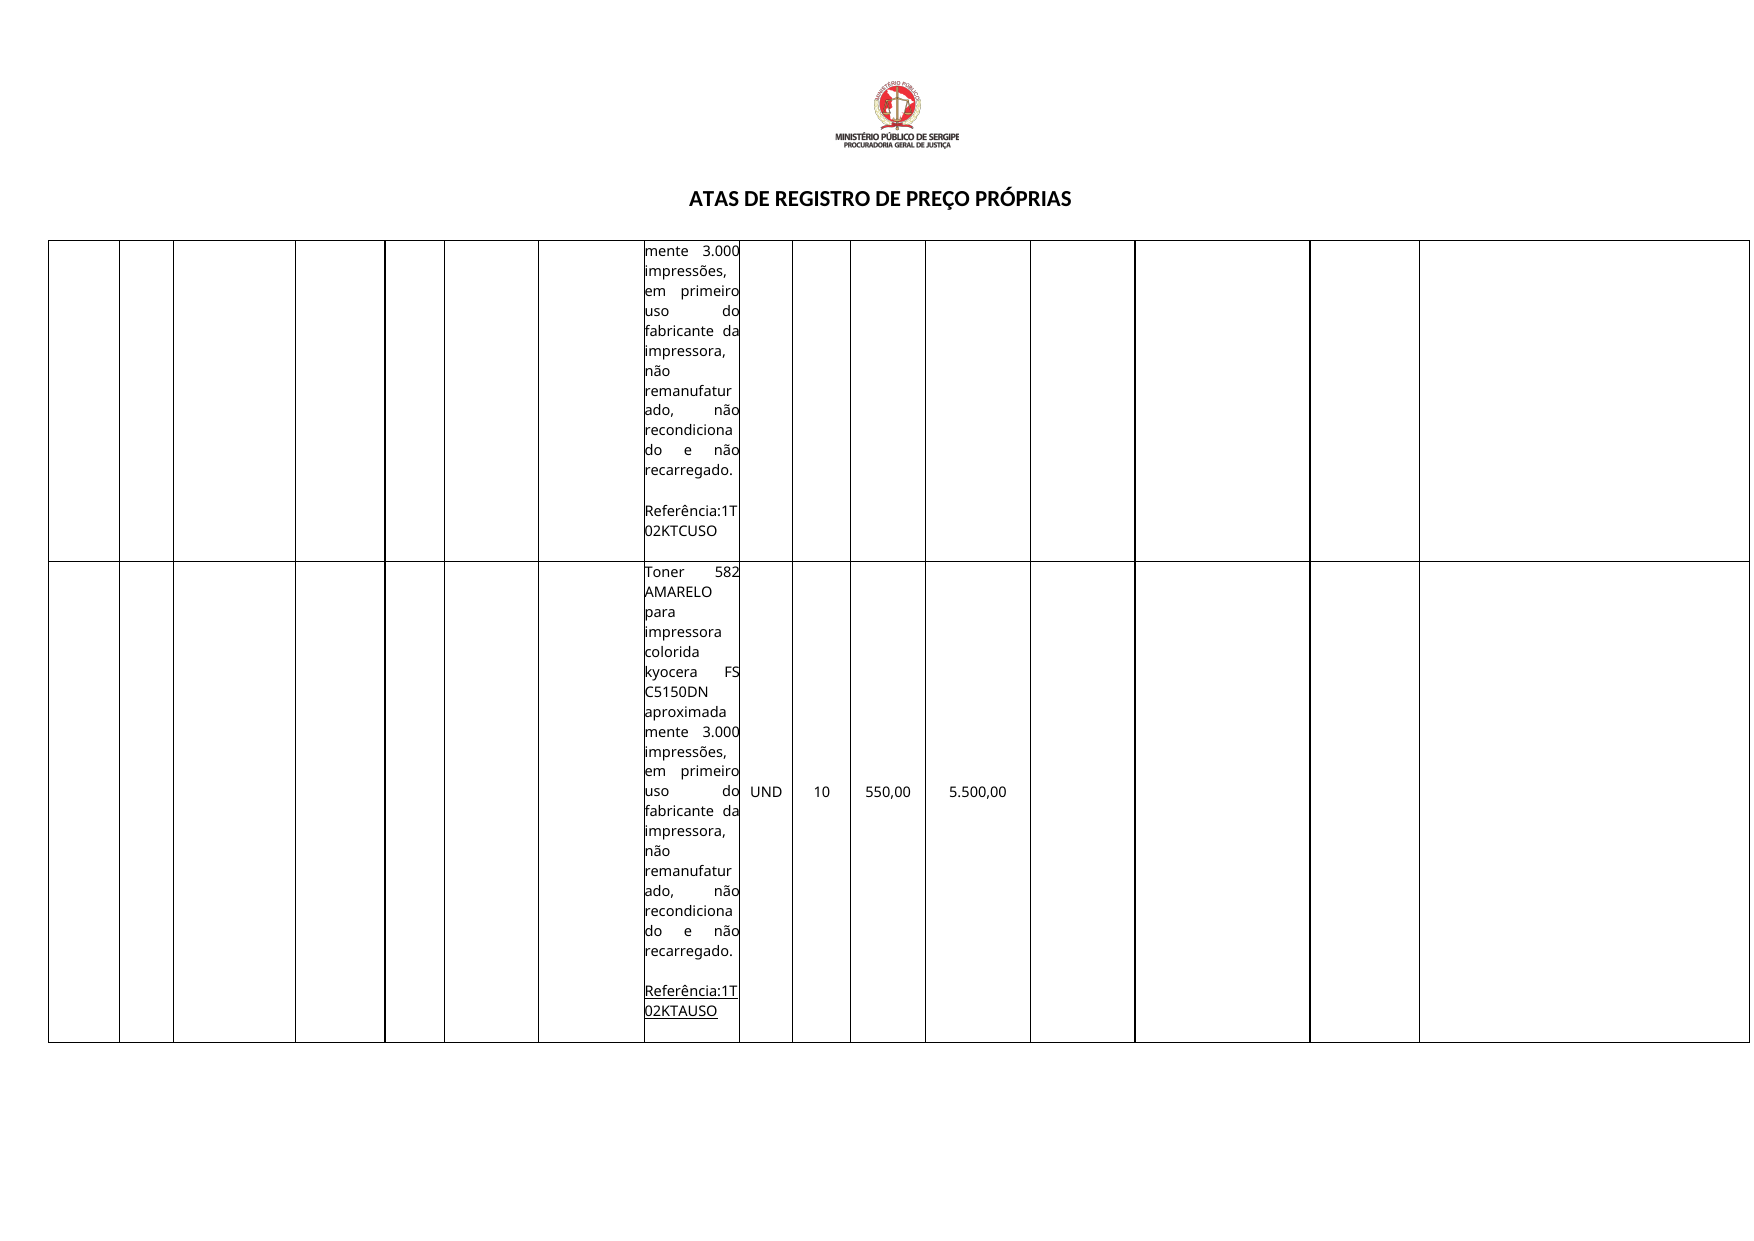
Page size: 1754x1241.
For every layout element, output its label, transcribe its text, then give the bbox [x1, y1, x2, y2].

table_cell [926, 241, 1030, 561]
table_cell [1031, 241, 1134, 561]
table_cell [851, 241, 925, 561]
table_cell Toner 582 AMARELO para impressora colorida kyocera FS C5150DN aproximadamente 3.000 impressões, em primeiro uso do fabricante da impressora, não remanufaturado, não recondicionado e não recarregado. Referência:1T02KTAUSO [645, 562, 739, 1042]
table_cell [445, 562, 538, 1042]
table_cell [1136, 562, 1309, 1042]
table_cell [1136, 241, 1309, 561]
table_cell 550,00 [851, 562, 925, 1042]
table_cell [1031, 562, 1134, 1042]
table_cell [386, 562, 444, 1042]
table_cell [49, 241, 119, 561]
table_cell 5.500,00 [926, 562, 1030, 1042]
table_cell [174, 241, 295, 561]
table_cell UND [740, 562, 792, 1042]
table_cell [49, 562, 119, 1042]
table_cell [793, 241, 850, 561]
table_cell mente 3.000 impressões, em primeiro uso do fabricante da impressora, não remanufaturado, não recondicionado e não recarregado. Referência:1T02KTCUSO [645, 241, 739, 561]
table_cell [174, 562, 295, 1042]
table_cell [539, 562, 644, 1042]
table_cell [740, 241, 792, 561]
table_cell 10 [793, 562, 850, 1042]
table_cell [1311, 562, 1419, 1042]
table_cell [120, 241, 173, 561]
table_cell [296, 562, 384, 1042]
table_cell [1420, 562, 1749, 1042]
table_cell [1311, 241, 1419, 561]
table_cell [386, 241, 444, 561]
table_cell [445, 241, 538, 561]
table_cell [1420, 241, 1749, 561]
table_cell [296, 241, 384, 561]
table_cell [539, 241, 644, 561]
table_cell [120, 562, 173, 1042]
picture [835, 81, 959, 149]
